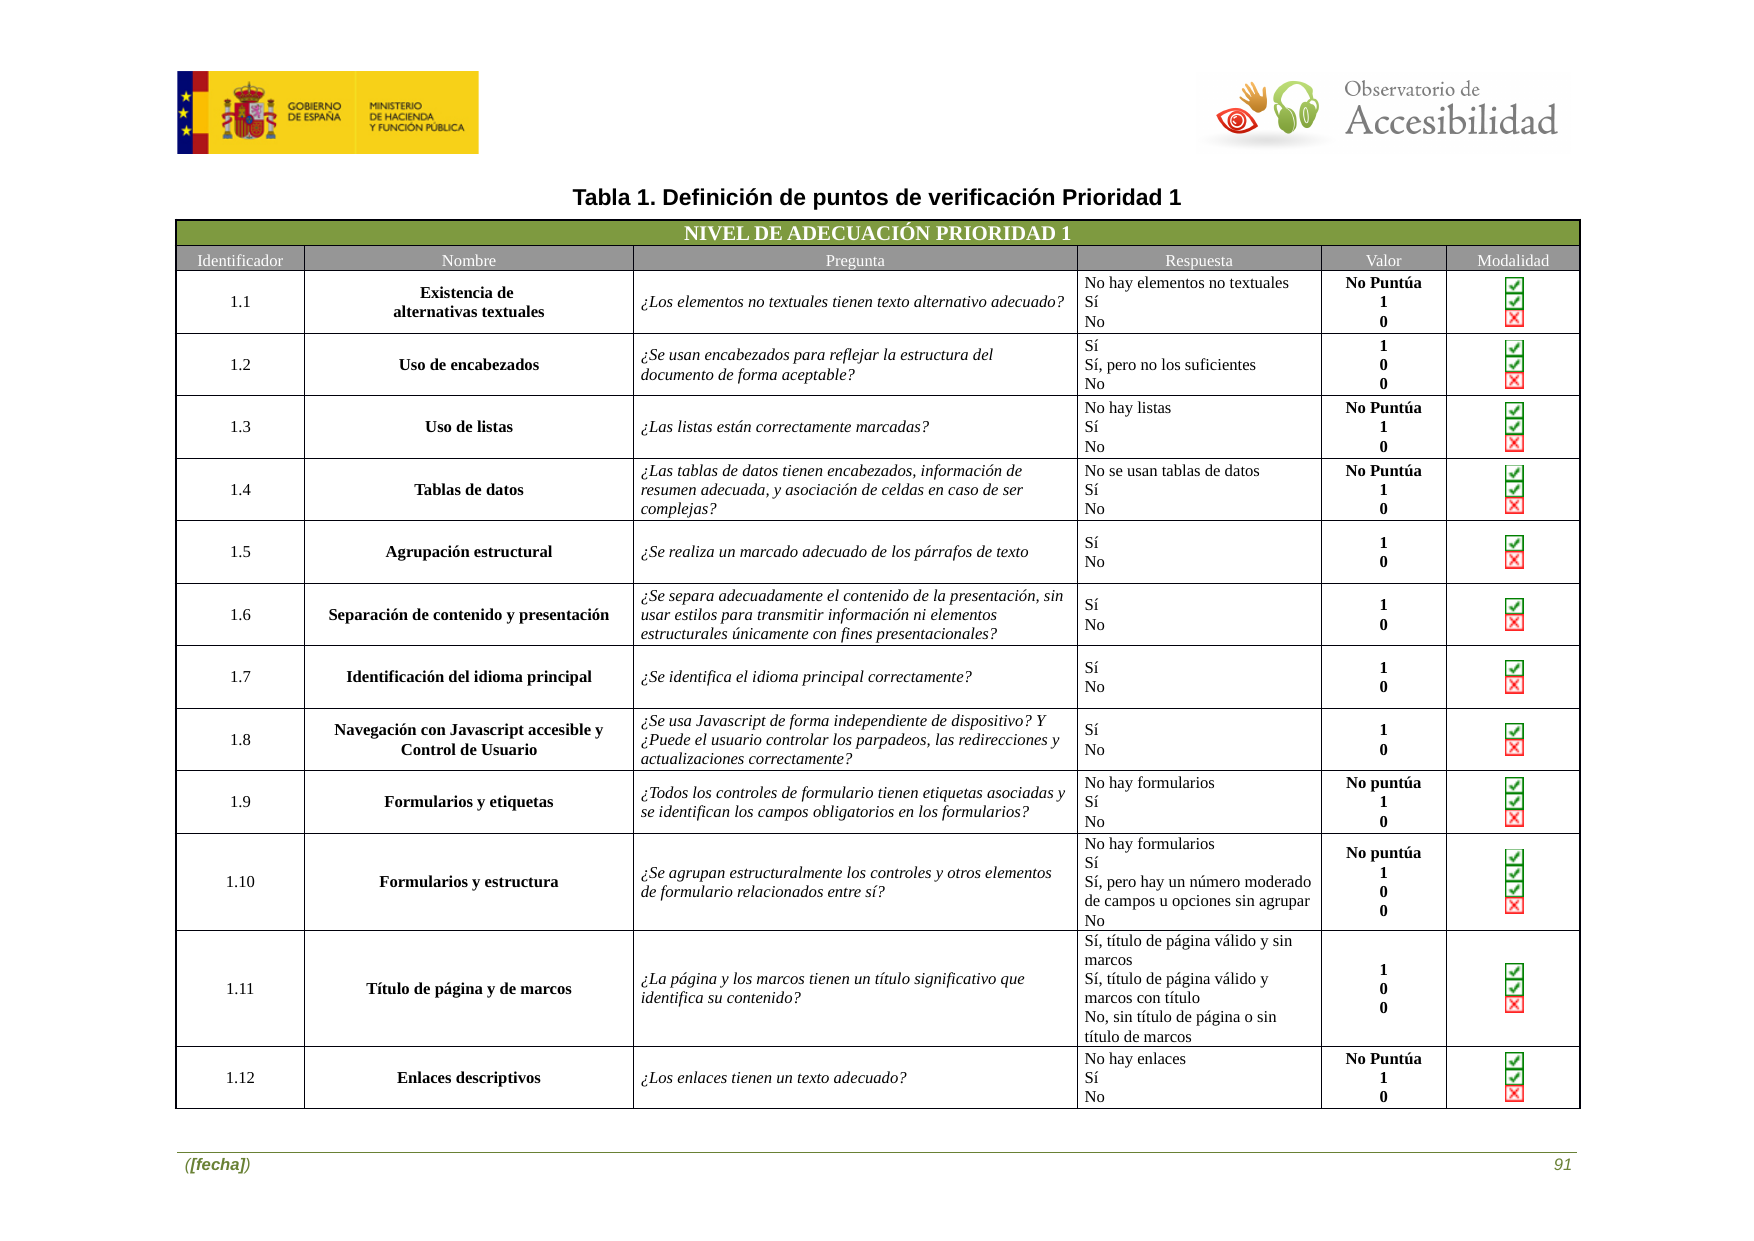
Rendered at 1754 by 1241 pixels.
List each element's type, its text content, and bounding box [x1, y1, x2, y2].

table_cell 1 0 [1322, 709, 1446, 770]
table_cell Tablas de datos [305, 459, 633, 520]
table_cell No hay formularios Sí No [1078, 771, 1321, 833]
table_cell No Puntúa 1 0 [1322, 396, 1446, 458]
table_cell [1447, 834, 1579, 929]
table_cell Título de página y de marcos [305, 931, 633, 1046]
table_cell No puntúa 1 0 0 [1322, 834, 1446, 929]
table_cell [1447, 931, 1579, 1046]
table_cell [1447, 646, 1579, 708]
picture [1505, 465, 1524, 514]
table_cell [1447, 459, 1579, 520]
table_cell [1447, 1047, 1579, 1108]
table_cell ¿Se usa Javascript de forma independiente de dispositivo? Y ¿Puede el usuario controlar los parpadeos, las redirecciones y actualizaciones correctamente? [634, 709, 1077, 770]
table_cell [1447, 584, 1579, 645]
picture [1505, 535, 1524, 569]
table_cell Enlaces descriptivos [305, 1047, 633, 1108]
table_cell Uso de listas [305, 396, 633, 458]
picture [1505, 723, 1524, 756]
table_cell No se usan tablas de datos Sí No [1078, 459, 1321, 520]
picture [1505, 277, 1524, 327]
table_cell 1.4 [177, 459, 304, 520]
table_cell Identificador [177, 246, 304, 270]
table_cell [1447, 271, 1579, 333]
table_cell 1 0 [1322, 521, 1446, 583]
table_cell ¿La página y los marcos tienen un título significativo que identifica su contenido? [634, 931, 1077, 1046]
table_cell ¿Se agrupan estructuralmente los controles y otros elementos de formulario relacionados entre sí? [634, 834, 1077, 929]
picture [1505, 963, 1524, 1013]
table_cell 1 0 0 [1322, 334, 1446, 395]
table_cell Pregunta [634, 246, 1077, 270]
table_cell Valor [1322, 246, 1446, 270]
table_cell 1.11 [177, 931, 304, 1046]
table_cell 1.9 [177, 771, 304, 833]
table_cell ¿Se separa adecuadamente el contenido de la presentación, sin usar estilos para transmitir información ni elementos estructurales únicamente con fines presentacionales? [634, 584, 1077, 645]
table_cell No hay listas Sí No [1078, 396, 1321, 458]
picture [177, 71, 479, 154]
table_cell [1447, 334, 1579, 395]
table_cell Sí No [1078, 646, 1321, 708]
picture [1505, 340, 1524, 389]
table_cell Identificación del idioma principal [305, 646, 633, 708]
picture [1505, 1052, 1524, 1102]
table_cell 1 0 0 [1322, 931, 1446, 1046]
table_cell [1447, 521, 1579, 583]
text Tabla 1. Definición de puntos de verificación Prioridad 1 [177, 184, 1577, 211]
table_cell Nombre [305, 246, 633, 270]
picture [1196, 72, 1572, 154]
picture [1505, 402, 1524, 452]
table_cell Sí, título de página válido y sin marcos Sí, título de página válido y marcos con título No, sin título de página o sin título de marcos [1078, 931, 1321, 1046]
table_cell 1.5 [177, 521, 304, 583]
table_cell 1.10 [177, 834, 304, 929]
table_cell ¿Se usan encabezados para reflejar la estructura del documento de forma aceptable? [634, 334, 1077, 395]
table_cell ¿Las listas están correctamente marcadas? [634, 396, 1077, 458]
table_cell 1.7 [177, 646, 304, 708]
table_cell Sí No [1078, 584, 1321, 645]
table_cell 1.3 [177, 396, 304, 458]
table_cell Agrupación estructural [305, 521, 633, 583]
table_cell ¿Las tablas de datos tienen encabezados, información de resumen adecuada, y asociación de celdas en caso de ser complejas? [634, 459, 1077, 520]
table_cell Formularios y estructura [305, 834, 633, 929]
table_cell ¿Se realiza un marcado adecuado de los párrafos de texto [634, 521, 1077, 583]
table_cell 1 0 [1322, 646, 1446, 708]
table_cell ¿Se identifica el idioma principal correctamente? [634, 646, 1077, 708]
picture [1505, 849, 1524, 914]
table_cell Uso de encabezados [305, 334, 633, 395]
table_cell Separación de contenido y presentación [305, 584, 633, 645]
table_cell ¿Los elementos no textuales tienen texto alternativo adecuado? [634, 271, 1077, 333]
table_cell No hay enlaces Sí No [1078, 1047, 1321, 1108]
table_cell Respuesta [1078, 246, 1321, 270]
table_cell Existencia de alternativas textuales [305, 271, 633, 333]
table_cell [1447, 771, 1579, 833]
table_cell 1 0 [1322, 584, 1446, 645]
table_cell ¿Todos los controles de formulario tienen etiquetas asociadas y se identifican los campos obligatorios en los formularios? [634, 771, 1077, 833]
table_cell Modalidad [1447, 246, 1579, 270]
table_cell Sí Sí, pero no los suficientes No [1078, 334, 1321, 395]
table_cell [1447, 709, 1579, 770]
table_cell No hay elementos no textuales Sí No [1078, 271, 1321, 333]
picture [1505, 598, 1524, 631]
picture [1505, 660, 1524, 694]
table_cell No Puntúa 1 0 [1322, 271, 1446, 333]
table_cell No puntúa 1 0 [1322, 771, 1446, 833]
table_cell [1447, 396, 1579, 458]
table_cell Sí No [1078, 521, 1321, 583]
table_cell No Puntúa 1 0 [1322, 1047, 1446, 1108]
table_cell 1.6 [177, 584, 304, 645]
table_cell 1.8 [177, 709, 304, 770]
table_cell ¿Los enlaces tienen un texto adecuado? [634, 1047, 1077, 1108]
table_cell Formularios y etiquetas [305, 771, 633, 833]
picture [1505, 777, 1524, 827]
table_cell 1.12 [177, 1047, 304, 1108]
table_cell No hay formularios Sí Sí, pero hay un número moderado de campos u opciones sin agrupar No [1078, 834, 1321, 929]
table_header NIVEL DE ADECUACIÓN PRIORIDAD 1 [177, 221, 1579, 245]
table_cell Navegación con Javascript accesible y Control de Usuario [305, 709, 633, 770]
table_cell Sí No [1078, 709, 1321, 770]
table_cell No Puntúa 1 0 [1322, 459, 1446, 520]
table_cell 1.1 [177, 271, 304, 333]
table_cell 1.2 [177, 334, 304, 395]
